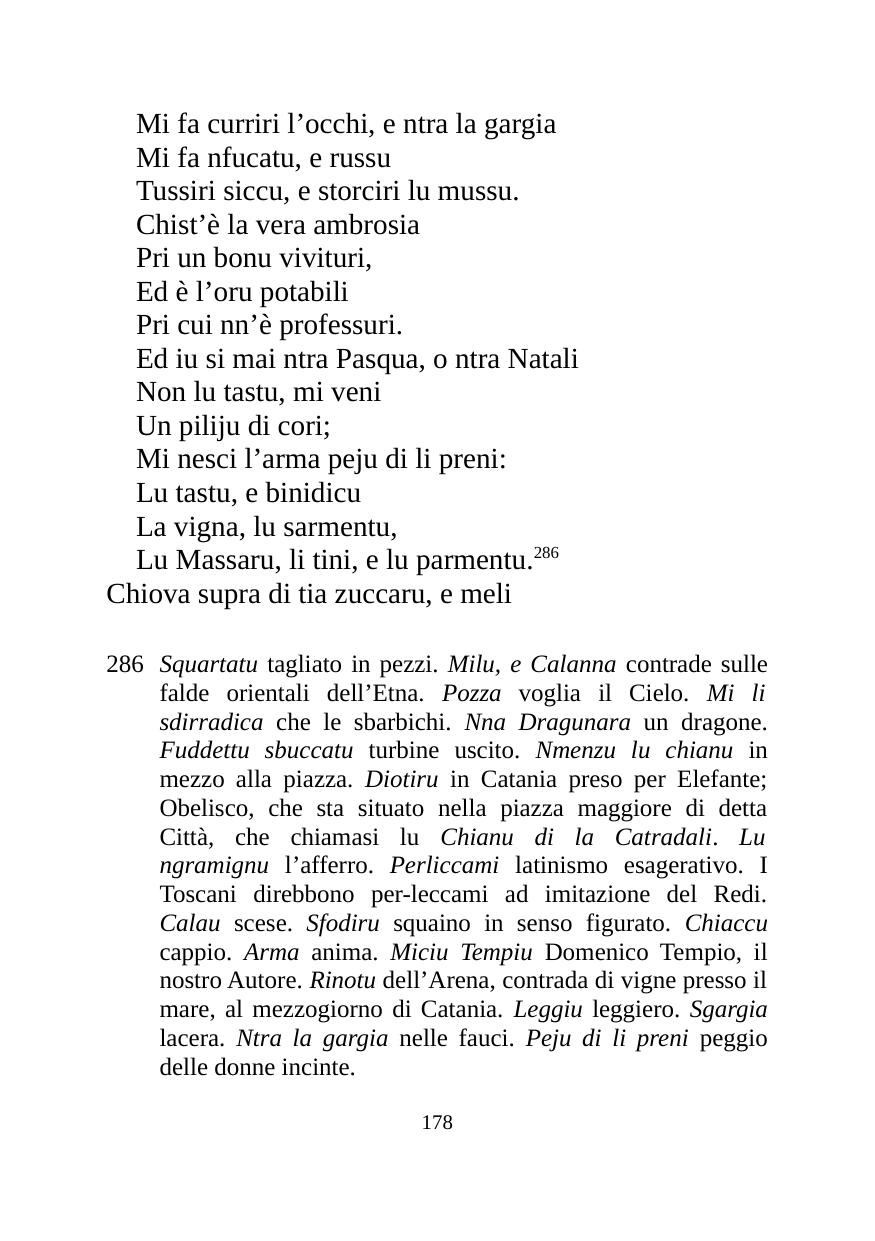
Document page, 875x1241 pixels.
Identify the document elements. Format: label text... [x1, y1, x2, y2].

text Squartatu tagliato in pezzi. Milu, e Calanna contrade sulle falde orientali dell’Etna. Pozza voglia il Cielo. Mi li sdirradica che le sbarbichi. Nna Dragunara un dragone. Fuddettu sbuccatu turbine uscito. Nmenzu lu chianu in mezzo alla piazza. Diotiru in Catania preso per Elefante; Obelisco, che sta situato nella piazza maggiore di detta Città, che chiamasi lu Chianu di la Catradali. Lu ngramignu l’afferro. Perliccami latinismo esagerativo. I Toscani direbbono per-leccami ad imitazione del Redi. Calau scese. Sfodiru squaino in senso figurato. Chiaccu cappio. Arma anima. Miciu Tempiu Domenico Tempio, il nostro Autore. Rinotu dell’Arena, contrada di vigne presso il mare, al mezzogiorno di Catania. Leggiu leggiero. Sgargia lacera. Ntra la gargia nelle fauci. Peju di li preni peggio delle donne incinte. [106, 649, 768, 1080]
text Mi fa curriri l’occhi, e ntra la gargia Mi fa nfucatu, e russu Tussiri siccu, e storciri lu mussu. Chist’è la vera ambrosia Pri un bonu vivituri, Ed è l’oru potabili Pri cui nn’è professuri. Ed iu si mai ntra Pasqua, o ntra Natali Non lu tastu, mi veni Un piliju di cori; Mi nesci l’arma peju di li preni: Lu tastu, e binidicu La vigna, lu sarmentu, Lu Massaru, li tini, e lu parmentu. [106, 106, 768, 576]
text Chiova supra di tia zuccaru, e meli [106, 576, 768, 609]
